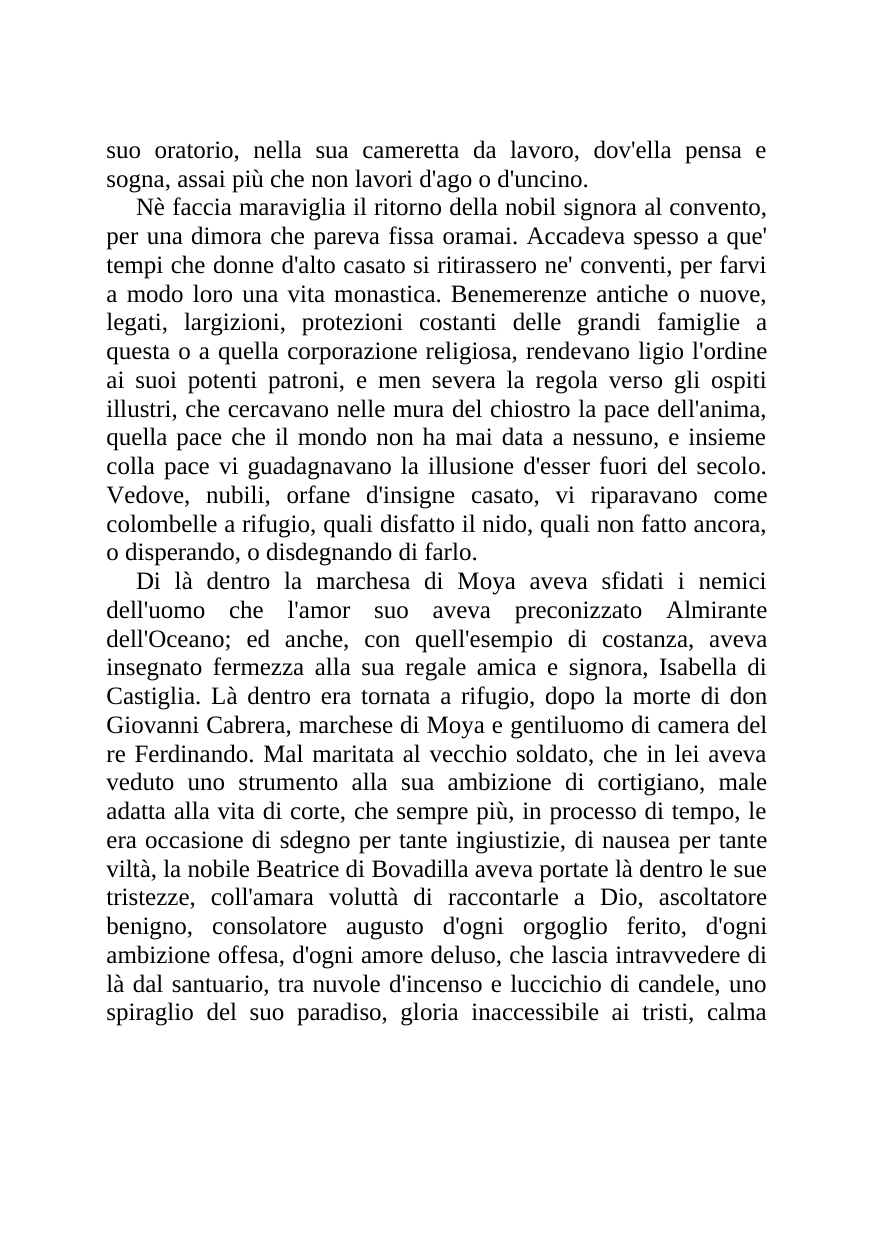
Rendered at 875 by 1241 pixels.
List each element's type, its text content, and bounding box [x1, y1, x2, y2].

text Di là dentro la marchesa di Moya aveva sfidati i nemici dell'uomo che l'amor suo aveva preconizzato Almirante dell'Oceano; ed anche, con quell'esempio di costanza, aveva insegnato fermezza alla sua regale amica e signora, Isabella di Castiglia. Là dentro era tornata a rifugio, dopo la morte di don Giovanni Cabrera, marchese di Moya e gentiluomo di camera del re Ferdinando. Mal maritata al vecchio soldato, che in lei aveva veduto uno strumento alla sua ambizione di cortigiano, male adatta alla vita di corte, che sempre più, in processo di tempo, le era occasione di sdegno per tante ingiustizie, di nausea per tante viltà, la nobile Beatrice di Bovadilla aveva portate là dentro le sue tristezze, coll'amara voluttà di raccontarle a Dio, ascoltatore benigno, consolatore augusto d'ogni orgoglio ferito, d'ogni ambizione offesa, d'ogni amore deluso, che lascia intravvedere di là dal santuario, tra nuvole d'incenso e luccichio di candele, uno spiraglio del suo paradiso, gloria inaccessibile ai tristi, calma [106, 566, 768, 1026]
text suo oratorio, nella sua cameretta da lavoro, dov'ella pensa e sogna, assai più che non lavori d'ago o d'uncino. [106, 135, 768, 192]
text Nè faccia maraviglia il ritorno della nobil signora al convento, per una dimora che pareva fissa oramai. Accadeva spesso a que' tempi che donne d'alto casato si ritirassero ne' conventi, per farvi a modo loro una vita monastica. Benemerenze antiche o nuove, legati, largizioni, protezioni costanti delle grandi famiglie a questa o a quella corporazione religiosa, rendevano ligio l'ordine ai suoi potenti patroni, e men severa la regola verso gli ospiti illustri, che cercavano nelle mura del chiostro la pace dell'anima, quella pace che il mondo non ha mai data a nessuno, e insieme colla pace vi guadagnavano la illusione d'esser fuori del secolo. Vedove, nubili, orfane d'insigne casato, vi riparavano come colombelle a rifugio, quali disfatto il nido, quali non fatto ancora, o disperando, o disdegnando di farlo. [106, 192, 768, 566]
